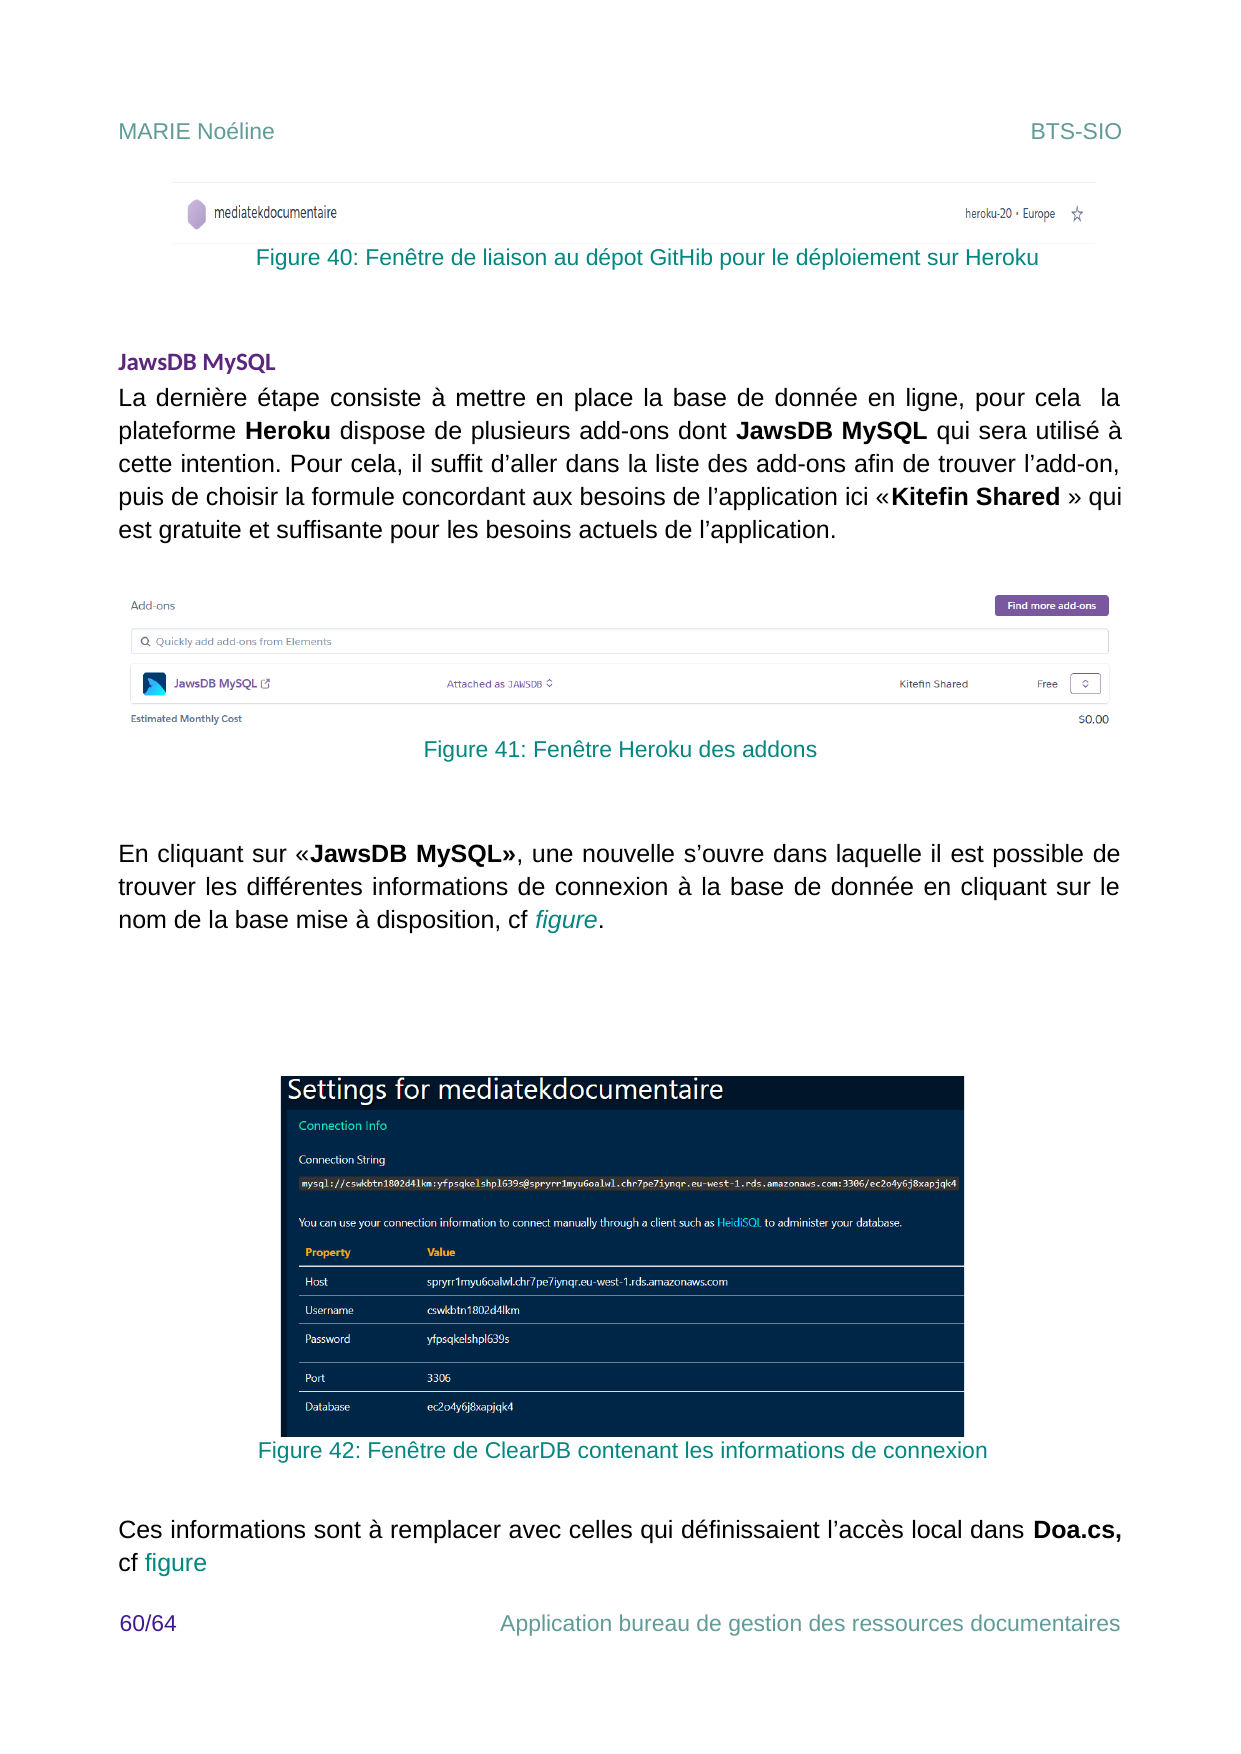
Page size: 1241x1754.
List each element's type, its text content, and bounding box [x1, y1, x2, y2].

picture [118, 595, 1123, 737]
text Figure 40: Fenêtre de liaison au dépot GitHib pour le déploiement sur Heroku [199, 244, 1096, 270]
text Figure 41: Fenêtre Heroku des addons [118, 737, 1122, 763]
picture [172, 172, 1096, 244]
text En cliquant sur «JawsDB MySQL», une nouvelle s’ouvre dans laquelle il est possible de trouver les différentes informations de connexion à la base de donnée en cliquant sur le nom de la base mise à disposition, cf figure. [118, 839, 1122, 933]
picture [280, 1076, 965, 1437]
text Ces informations sont à remplacer avec celles qui définissaient l’accès local dans Doa.cs, cf figure [118, 1515, 1122, 1577]
text La dernière étape consiste à mettre en place la base de donnée en ligne, pour cela la plateforme Heroku dispose de plusieurs add-ons dont JawsDB MySQL qui sera utilisé à cette intention. Pour cela, il suffit d’aller dans la liste des add-ons afin de trouver l’add-on, puis de choisir la formule concordant aux besoins de l’application ici «Kitefin Shared » qui est gratuite et suffisante pour les besoins actuels de l’application. [118, 383, 1122, 544]
subtitle JawsDB MySQL [118, 346, 1122, 377]
text Figure 42: Fenêtre de ClearDB contenant les informations de connexion [231, 1437, 1014, 1463]
